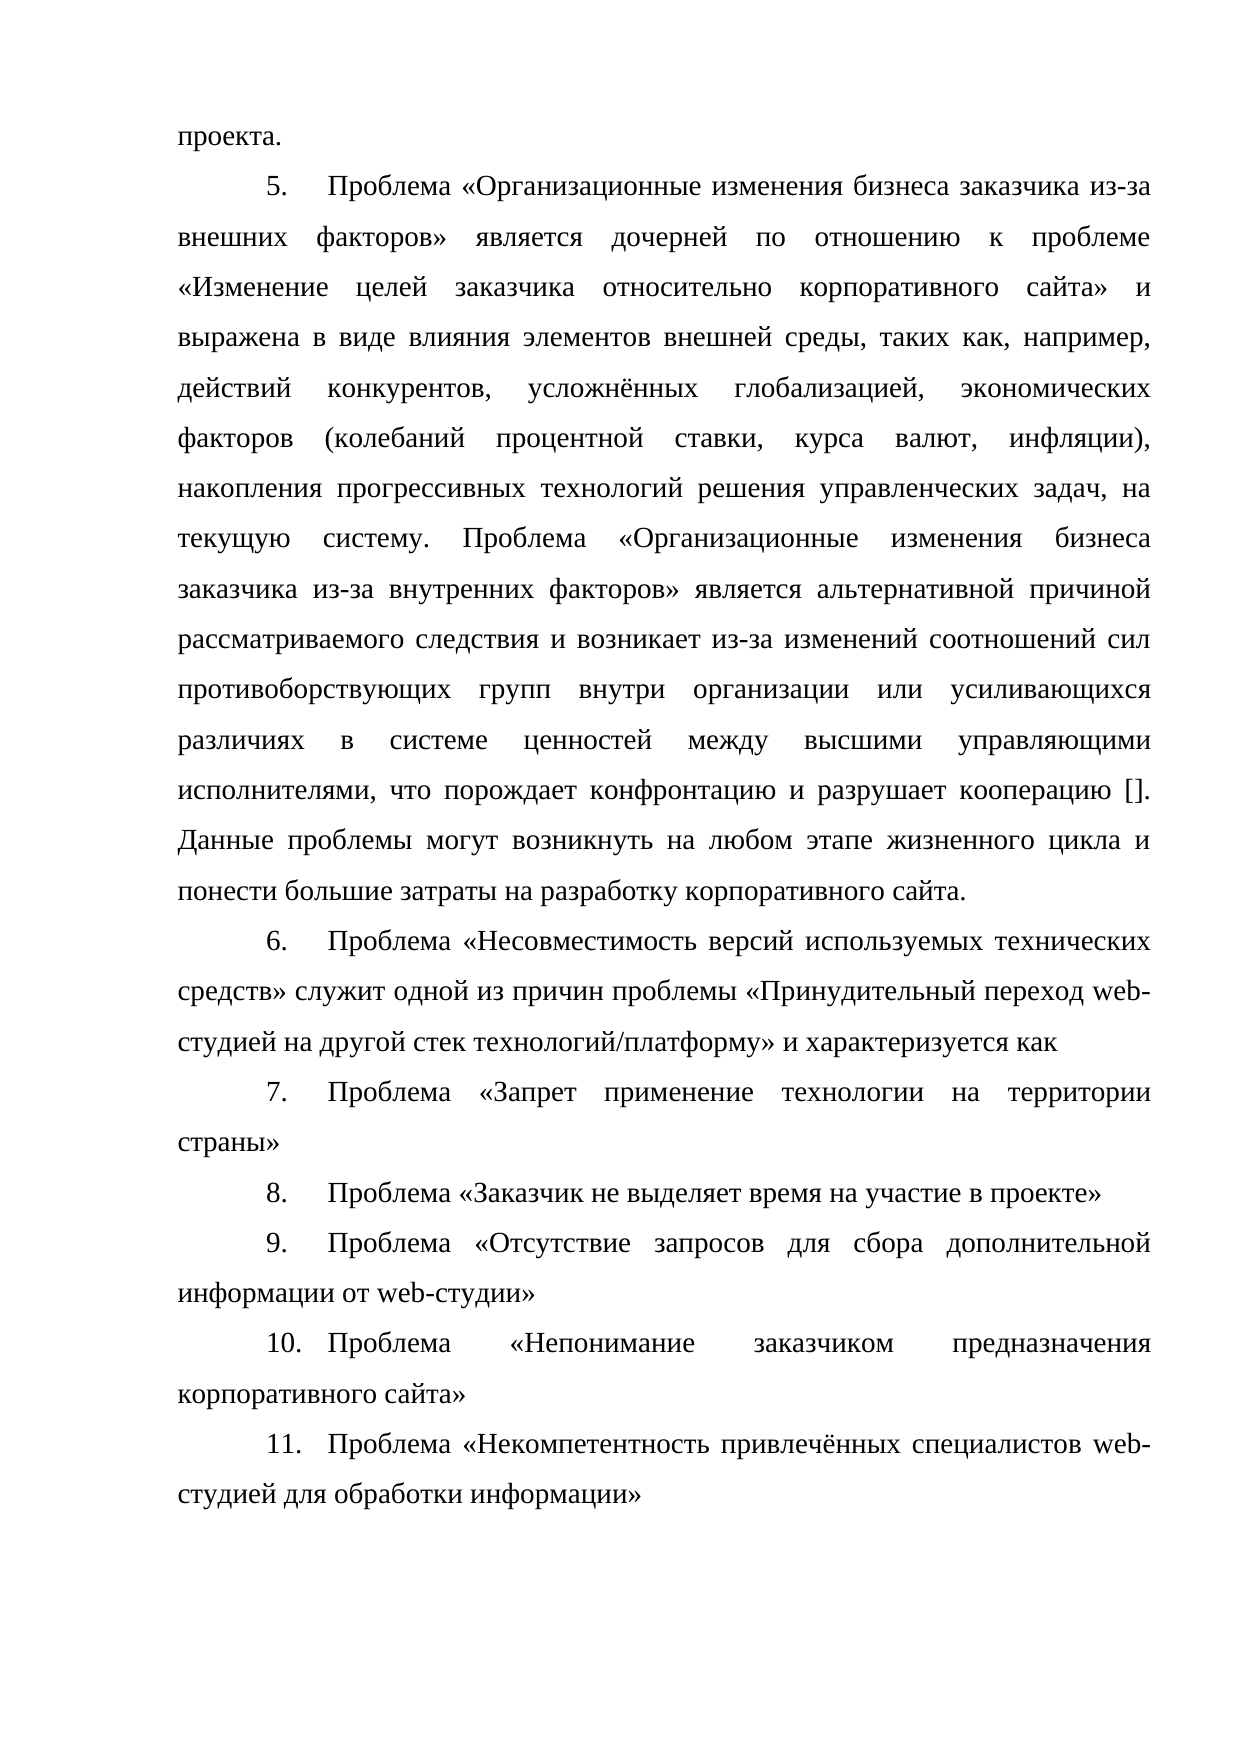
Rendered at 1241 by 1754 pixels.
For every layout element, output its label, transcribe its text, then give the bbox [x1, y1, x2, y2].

list Проблема «Заказчик не выделяет время на участие в проекте» [177, 1175, 1152, 1208]
list Проблема «Запрет применение технологии на территории страны» [177, 1074, 1152, 1158]
list Проблема «Несовместимость версий используемых технических средств» служит одной из причин проблемы «Принудительный переход web-студией на другой стек технологий/платформу» и характеризуется как [177, 923, 1152, 1057]
list проекта. [177, 118, 1152, 152]
list Проблема «Организационные изменения бизнеса заказчика из-за внешних факторов» является дочерней по отношению к проблеме «Изменение целей заказчика относительно корпоративного сайта» и выражена в виде влияния элементов внешней среды, таких как, например, действий конкурентов, усложнённых глобализацией, экономических факторов (колебаний процентной ставки, курса валют, инфляции), накопления прогрессивных технологий решения управленческих задач, на текущую систему. Проблема «Организационные изменения бизнеса заказчика из-за внутренних факторов» является альтернативной причиной рассматриваемого следствия и возникает из-за изменений соотношений сил противоборствующих групп внутри организации или усиливающихся различиях в системе ценностей между высшими управляющими исполнителями, что порождает конфронтацию и разрушает кооперацию []. Данные проблемы могут возникнуть на любом этапе жизненного цикла и понести большие затраты на разработку корпоративного сайта. [177, 168, 1152, 906]
list Проблема «Некомпетентность привлечённых специалистов web-студией для обработки информации» [177, 1426, 1152, 1510]
list Проблема «Непонимание заказчиком предназначения корпоративного сайта» [177, 1326, 1152, 1409]
list Проблема «Отсутствие запросов для сбора дополнительной информации от web-студии» [177, 1225, 1152, 1309]
